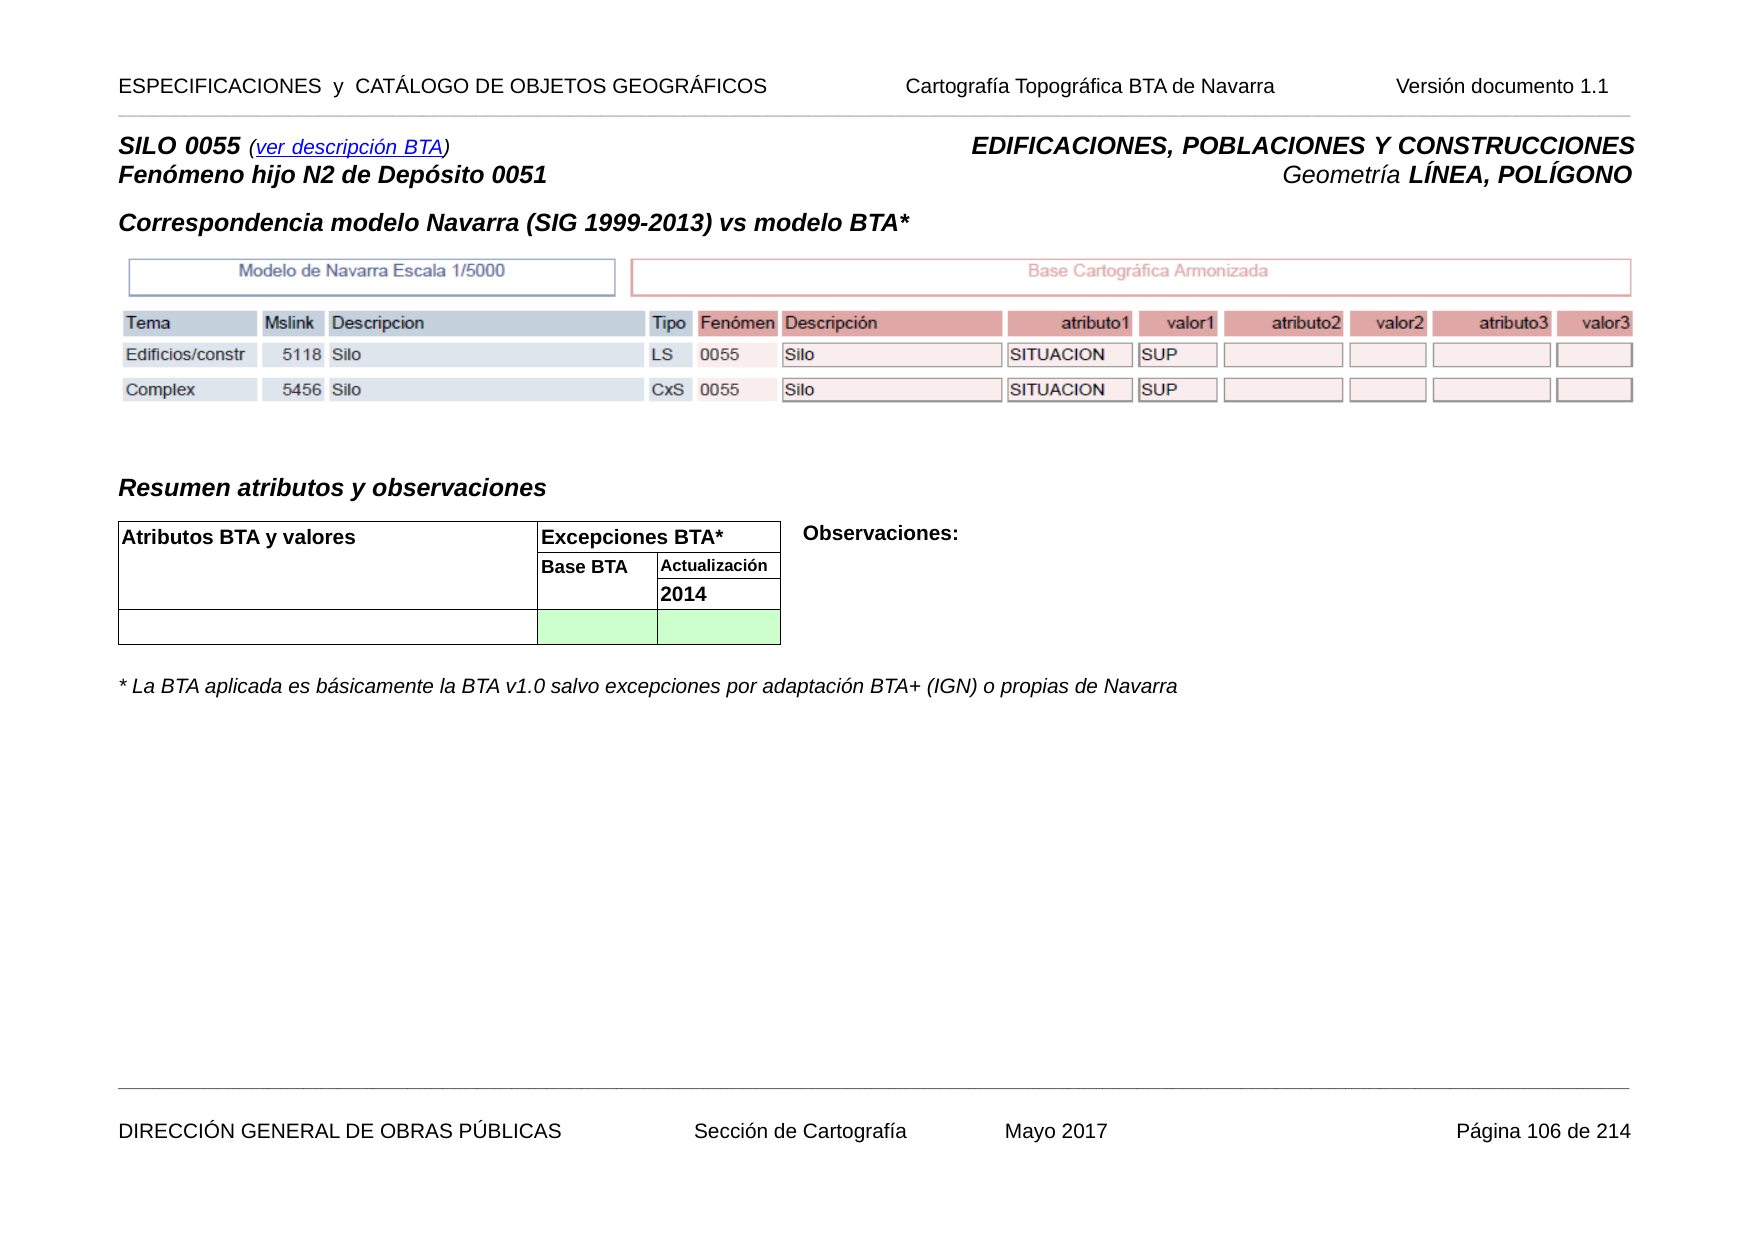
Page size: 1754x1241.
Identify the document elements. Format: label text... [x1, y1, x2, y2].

table_cell Base BTA [538, 553, 657, 608]
table_cell [119, 610, 537, 644]
table_cell [658, 610, 780, 644]
table_header Excepciones BTA* [538, 522, 780, 552]
table_header Atributos BTA y valores [119, 522, 537, 608]
text Correspondencia modelo Navarra (SIG 1999-2013) vs modelo BTA* [118, 208, 1636, 237]
text Resumen atributos y observaciones [118, 473, 1636, 502]
table_cell [538, 610, 657, 644]
text * La BTA aplicada es básicamente la BTA v1.0 salvo excepciones por adaptación BTA+ (IGN) o propias de Navarra [118, 674, 1636, 698]
table_header Observaciones: [791, 521, 1635, 645]
table_header [107, 521, 118, 645]
table_cell Actualización [658, 553, 780, 578]
table_cell 2014 [658, 579, 780, 608]
text SILO 0055 (ver descripción BTA) EDIFICACIONES, POBLACIONES Y CONSTRUCCIONES Fenómeno hijo N2 de Depósito 0051 Geometría LÍNEA, POLÍGONO [118, 131, 1636, 189]
table_header [781, 521, 791, 645]
picture [118, 256, 1637, 406]
